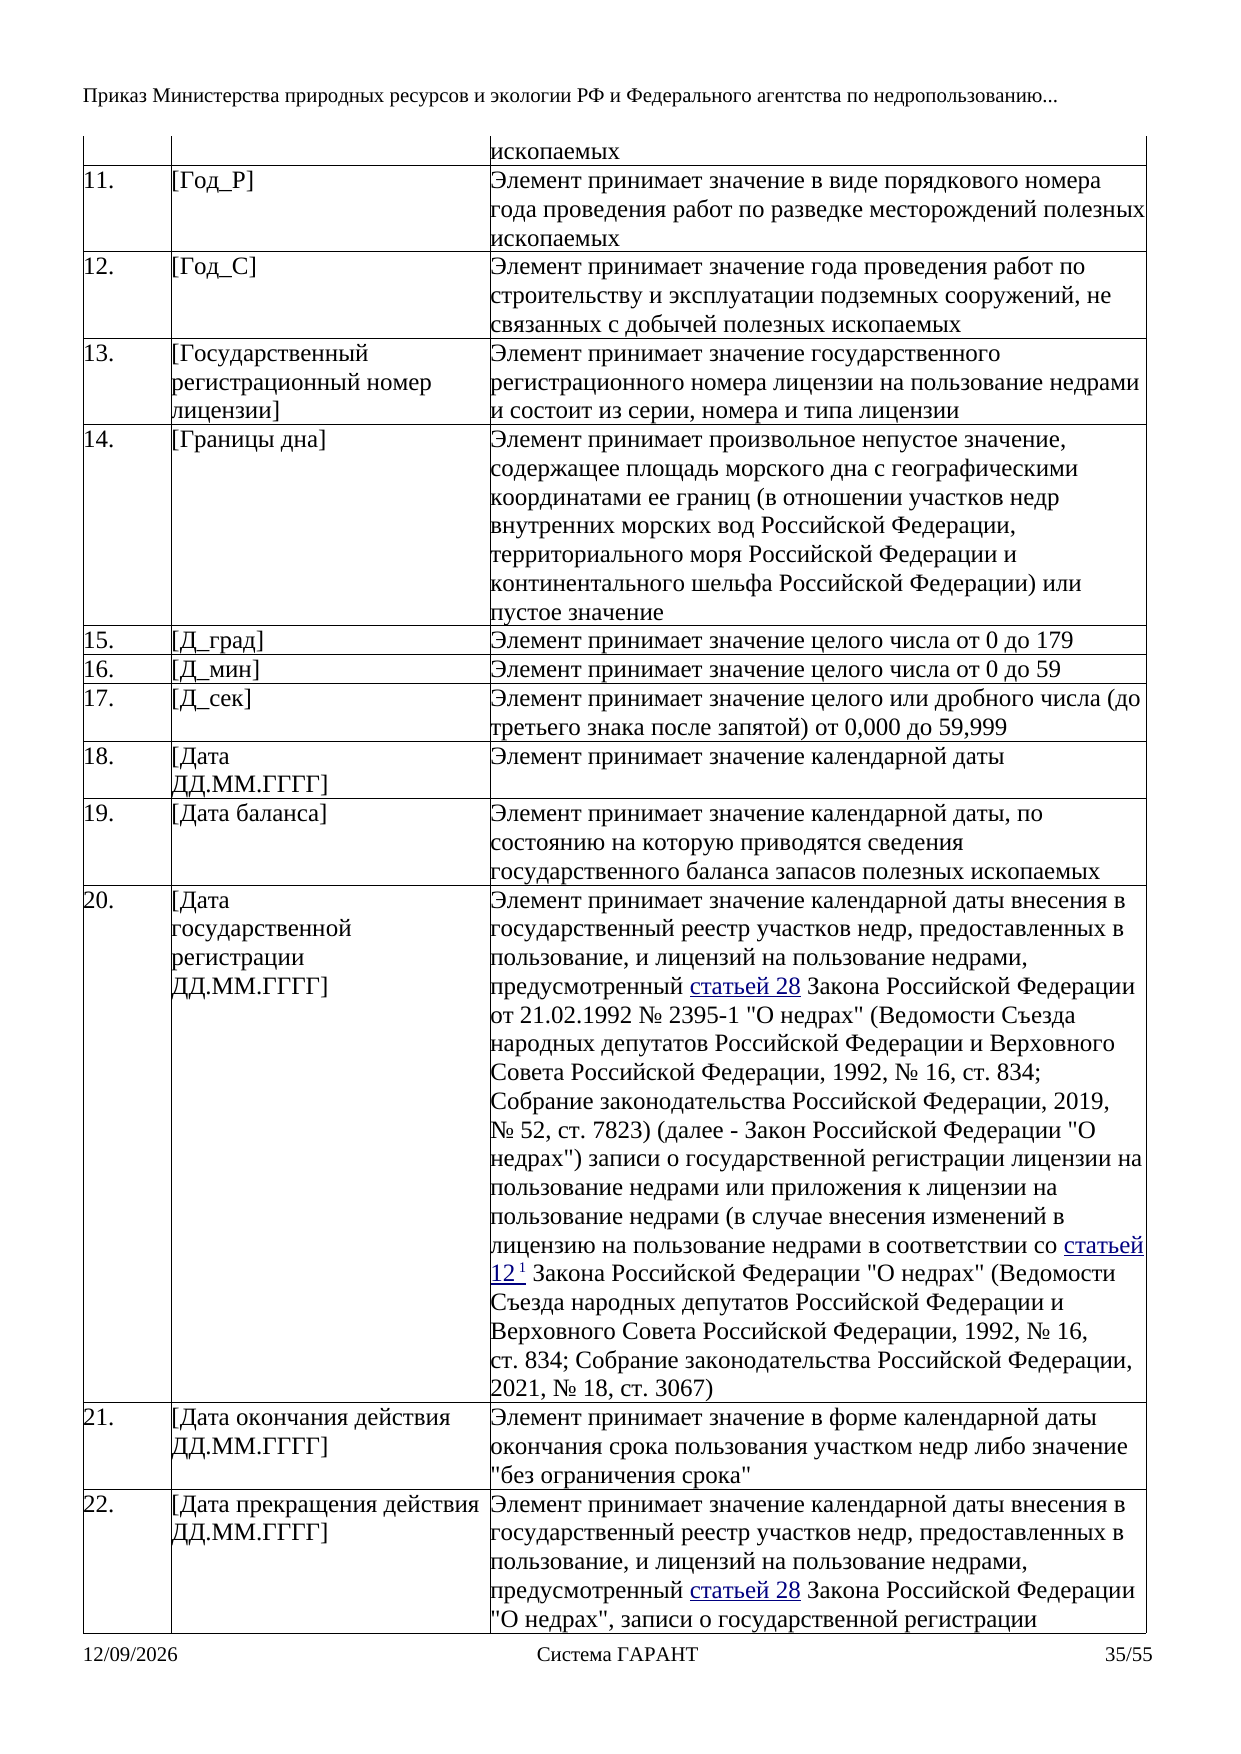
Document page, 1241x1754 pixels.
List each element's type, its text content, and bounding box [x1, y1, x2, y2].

table_cell 12. [84, 252, 171, 338]
table_cell [Дата баланса] [172, 799, 490, 885]
table_cell [Д_мин] [172, 655, 490, 683]
table_cell 20. [84, 886, 171, 1402]
table_cell [Дата ДД.ММ.ГГГГ] [172, 742, 490, 798]
table_cell [Год_Р] [172, 166, 490, 251]
table_cell Элемент принимает значение года проведения работ по строительству и эксплуатации подземных сооружений, не связанных с добычей полезных ископаемых [491, 252, 1146, 338]
table_cell 11. [84, 166, 171, 251]
table_cell [Границы дна] [172, 425, 490, 625]
table_cell 14. [84, 425, 171, 625]
table_cell [Д_сек] [172, 684, 490, 741]
table_cell [Дата государственной регистрации ДД.ММ.ГГГГ] [172, 886, 490, 1402]
table_cell ископаемых [491, 136, 1146, 165]
table_cell Элемент принимает значение государственного регистрационного номера лицензии на пользование недрами и состоит из серии, номера и типа лицензии [491, 339, 1146, 424]
table_cell [Дата окончания действия ДД.ММ.ГГГГ] [172, 1403, 490, 1489]
table_cell [Год_С] [172, 252, 490, 338]
table_cell Элемент принимает значение календарной даты внесения в государственный реестр участков недр, предоставленных в пользование, и лицензий на пользование недрами, предусмотренный статьей 28 Закона Российской Федерации "О недрах", записи о государственной регистрации [491, 1490, 1146, 1633]
table_cell 13. [84, 339, 171, 424]
table_cell Элемент принимает значение календарной даты [491, 742, 1146, 798]
table_cell Элемент принимает значение в форме календарной даты окончания срока пользования участком недр либо значение "без ограничения срока" [491, 1403, 1146, 1489]
table_cell Элемент принимает значение календарной даты, по состоянию на которую приводятся сведения государственного баланса запасов полезных ископаемых [491, 799, 1146, 885]
table_cell [84, 136, 171, 165]
table_cell [Дата прекращения действия ДД.ММ.ГГГГ] [172, 1490, 490, 1633]
table_cell Элемент принимает значение в виде порядкового номера года проведения работ по разведке месторождений полезных ископаемых [491, 166, 1146, 251]
table_cell 16. [84, 655, 171, 683]
table_cell 15. [84, 626, 171, 654]
table_cell Элемент принимает значение целого числа от 0 до 59 [491, 655, 1146, 683]
table_cell Элемент принимает произвольное непустое значение, содержащее площадь морского дна с географическими координатами ее границ (в отношении участков недр внутренних морских вод Российской Федерации, территориального моря Российской Федерации и континентального шельфа Российской Федерации) или пустое значение [491, 425, 1146, 625]
table_cell 19. [84, 799, 171, 885]
table_cell 21. [84, 1403, 171, 1489]
table_cell 17. [84, 684, 171, 741]
table_cell Элемент принимает значение целого или дробного числа (до третьего знака после запятой) от 0,000 до 59,999 [491, 684, 1146, 741]
table_cell [Д_град] [172, 626, 490, 654]
table_cell 22. [84, 1490, 171, 1633]
table_cell Элемент принимает значение календарной даты внесения в государственный реестр участков недр, предоставленных в пользование, и лицензий на пользование недрами, предусмотренный статьей 28 Закона Российской Федерации от 21.02.1992 № 2395-1 "О недрах" (Ведомости Съезда народных депутатов Российской Федерации и Верховного Совета Российской Федерации, 1992, № 16, ст. 834; Собрание законодательства Российской Федерации, 2019, № 52, ст. 7823) (далее - Закон Российской Федерации "О недрах") записи о государственной регистрации лицензии на пользование недрами или приложения к лицензии на пользование недрами (в случае внесения изменений в лицензию на пользование недрами в соответствии со статьей 12 1 Закона Российской Федерации "О недрах" (Ведомости Съезда народных депутатов Российской Федерации и Верховного Совета Российской Федерации, 1992, № 16, ст. 834; Собрание законодательства Российской Федерации, 2021, № 18, ст. 3067) [491, 886, 1146, 1402]
table_cell 18. [84, 742, 171, 798]
table_cell Элемент принимает значение целого числа от 0 до 179 [491, 626, 1146, 654]
table_cell [172, 136, 490, 165]
table_cell [Государственный регистрационный номер лицензии] [172, 339, 490, 424]
